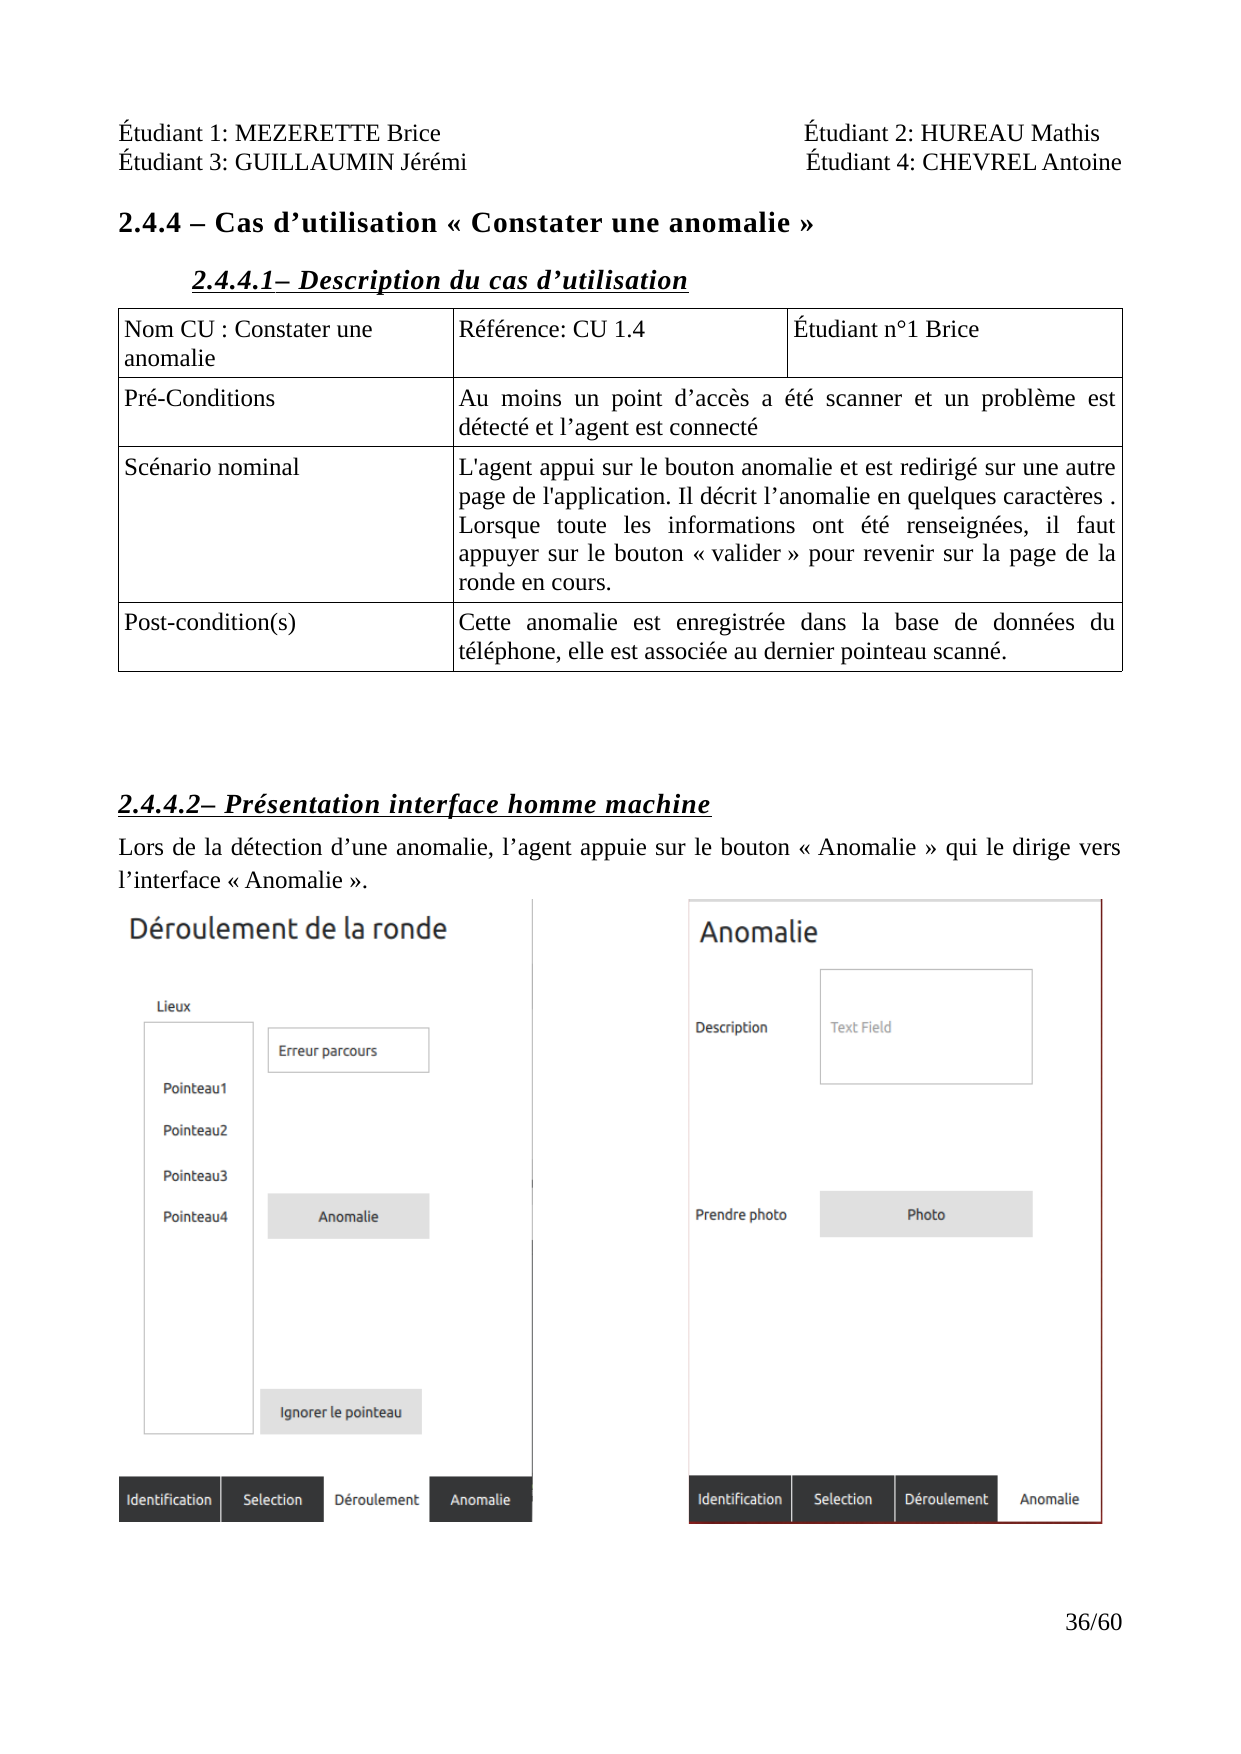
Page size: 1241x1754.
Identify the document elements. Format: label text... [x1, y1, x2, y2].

subtitle 2.4.4 – Cas d’utilisation « Constater une anomalie » [118, 205, 1122, 239]
table_header Référence: CU 1.4 [454, 309, 787, 377]
table_header Nom CU : Constater une anomalie [119, 309, 453, 377]
subtitle 2.4.4.2– Présentation interface homme machine [118, 788, 1122, 820]
subtitle 2.4.4.1– Description du cas d’utilisation [118, 264, 1122, 296]
table_cell Pré-Conditions [119, 378, 453, 446]
picture [688, 899, 1103, 1524]
table_cell Post-condition(s) [119, 603, 453, 671]
table_header Étudiant n°1 Brice [788, 309, 1122, 377]
table_cell L'agent appui sur le bouton anomalie et est redirigé sur une autre page de l'application. Il décrit l’anomalie en quelques caractères . Lorsque toute les informations ont été renseignées, il faut appuyer sur le bouton « valider » pour revenir sur la page de la ronde en cours. [454, 447, 1122, 602]
table_cell Scénario nominal [119, 447, 453, 602]
picture [119, 899, 533, 1522]
table_cell Au moins un point d’accès a été scanner et un problème est détecté et l’agent est connecté [454, 378, 1122, 446]
table_cell Cette anomalie est enregistrée dans la base de données du téléphone, elle est associée au dernier pointeau scanné. [454, 603, 1122, 671]
text Lors de la détection d’une anomalie, l’agent appuie sur le bouton « Anomalie » qui le dirige vers l’interface « Anomalie ». [118, 832, 1122, 894]
